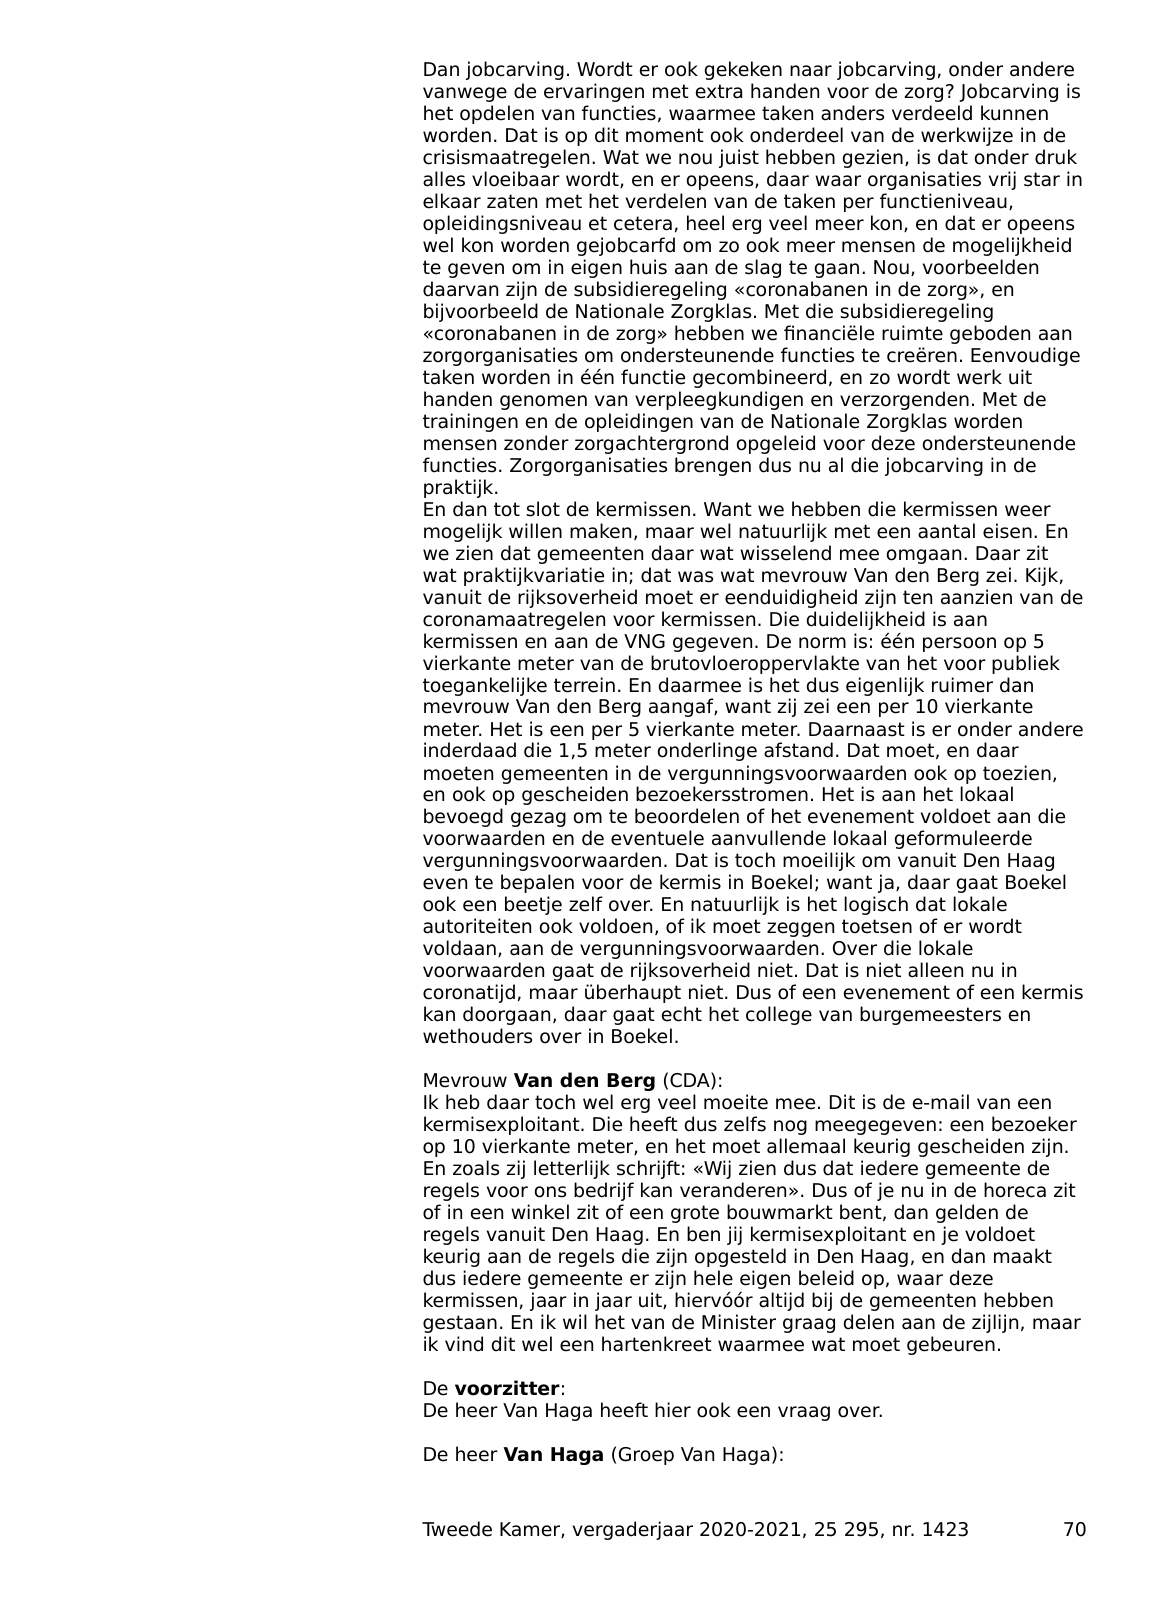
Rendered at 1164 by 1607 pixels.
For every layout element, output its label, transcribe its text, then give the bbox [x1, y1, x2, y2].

text En dan tot slot de kermissen. Want we hebben die kermissen weer mogelijk willen maken, maar wel natuurlijk met een aantal eisen. En we zien dat gemeenten daar wat wisselend mee omgaan. Daar zit wat praktijkvariatie in; dat was wat mevrouw Van den Berg zei. Kijk, vanuit de rijksoverheid moet er eenduidigheid zijn ten aanzien van de coronamaatregelen voor kermissen. Die duidelijkheid is aan kermissen en aan de VNG gegeven. De norm is: één persoon op 5 vierkante meter van de brutovloeroppervlakte van het voor publiek toegankelijke terrein. En daarmee is het dus eigenlijk ruimer dan mevrouw Van den Berg aangaf, want zij zei een per 10 vierkante meter. Het is een per 5 vierkante meter. Daarnaast is er onder andere inderdaad die 1,5 meter onderlinge afstand. Dat moet, en daar moeten gemeenten in de vergunningsvoorwaarden ook op toezien, en ook op gescheiden bezoekersstromen. Het is aan het lokaal bevoegd gezag om te beoordelen of het evenement voldoet aan die voorwaarden en de eventuele aanvullende lokaal geformuleerde vergunningsvoorwaarden. Dat is toch moeilijk om vanuit Den Haag even te bepalen voor de kermis in Boekel; want ja, daar gaat Boekel ook een beetje zelf over. En natuurlijk is het logisch dat lokale autoriteiten ook voldoen, of ik moet zeggen toetsen of er wordt voldaan, aan de vergunningsvoorwaarden. Over die lokale voorwaarden gaat de rijksoverheid niet. Dat is niet alleen nu in coronatijd, maar überhaupt niet. Dus of een evenement of een kermis kan doorgaan, daar gaat echt het college van burgemeesters en wethouders over in Boekel. [422, 499, 1087, 1048]
text De heer Van Haga heeft hier ook een vraag over. [422, 1400, 1087, 1422]
text De voorzitter: [422, 1378, 1087, 1400]
text Ik heb daar toch wel erg veel moeite mee. Dit is de e-mail van een kermisexploitant. Die heeft dus zelfs nog meegegeven: een bezoeker op 10 vierkante meter, en het moet allemaal keurig gescheiden zijn. En zoals zij letterlijk schrijft: «Wij zien dus dat iedere gemeente de regels voor ons bedrijf kan veranderen». Dus of je nu in de horeca zit of in een winkel zit of een grote bouwmarkt bent, dan gelden de regels vanuit Den Haag. En ben jij kermisexploitant en je voldoet keurig aan de regels die zijn opgesteld in Den Haag, en dan maakt dus iedere gemeente er zijn hele eigen beleid op, waar deze kermissen, jaar in jaar uit, hiervóór altijd bij de gemeenten hebben gestaan. En ik wil het van de Minister graag delen aan de zijlijn, maar ik vind dit wel een hartenkreet waarmee wat moet gebeuren. [422, 1092, 1087, 1356]
text Dan jobcarving. Wordt er ook gekeken naar jobcarving, onder andere vanwege de ervaringen met extra handen voor de zorg? Jobcarving is het opdelen van functies, waarmee taken anders verdeeld kunnen worden. Dat is op dit moment ook onderdeel van de werkwijze in de crisismaatregelen. Wat we nou juist hebben gezien, is dat onder druk alles vloeibaar wordt, en er opeens, daar waar organisaties vrij star in elkaar zaten met het verdelen van de taken per functieniveau, opleidingsniveau et cetera, heel erg veel meer kon, en dat er opeens wel kon worden gejobcarfd om zo ook meer mensen de mogelijkheid te geven om in eigen huis aan de slag te gaan. Nou, voorbeelden daarvan zijn de subsidieregeling «coronabanen in de zorg», en bijvoorbeeld de Nationale Zorgklas. Met die subsidieregeling «coronabanen in de zorg» hebben we financiële ruimte geboden aan zorgorganisaties om ondersteunende functies te creëren. Eenvoudige taken worden in één functie gecombineerd, en zo wordt werk uit handen genomen van verpleegkundigen en verzorgenden. Met de trainingen en de opleidingen van de Nationale Zorgklas worden mensen zonder zorgachtergrond opgeleid voor deze ondersteunende functies. Zorgorganisaties brengen dus nu al die jobcarving in de praktijk. [422, 59, 1087, 499]
text Mevrouw Van den Berg (CDA): [422, 1070, 1087, 1092]
text De heer Van Haga (Groep Van Haga): [422, 1444, 1087, 1466]
